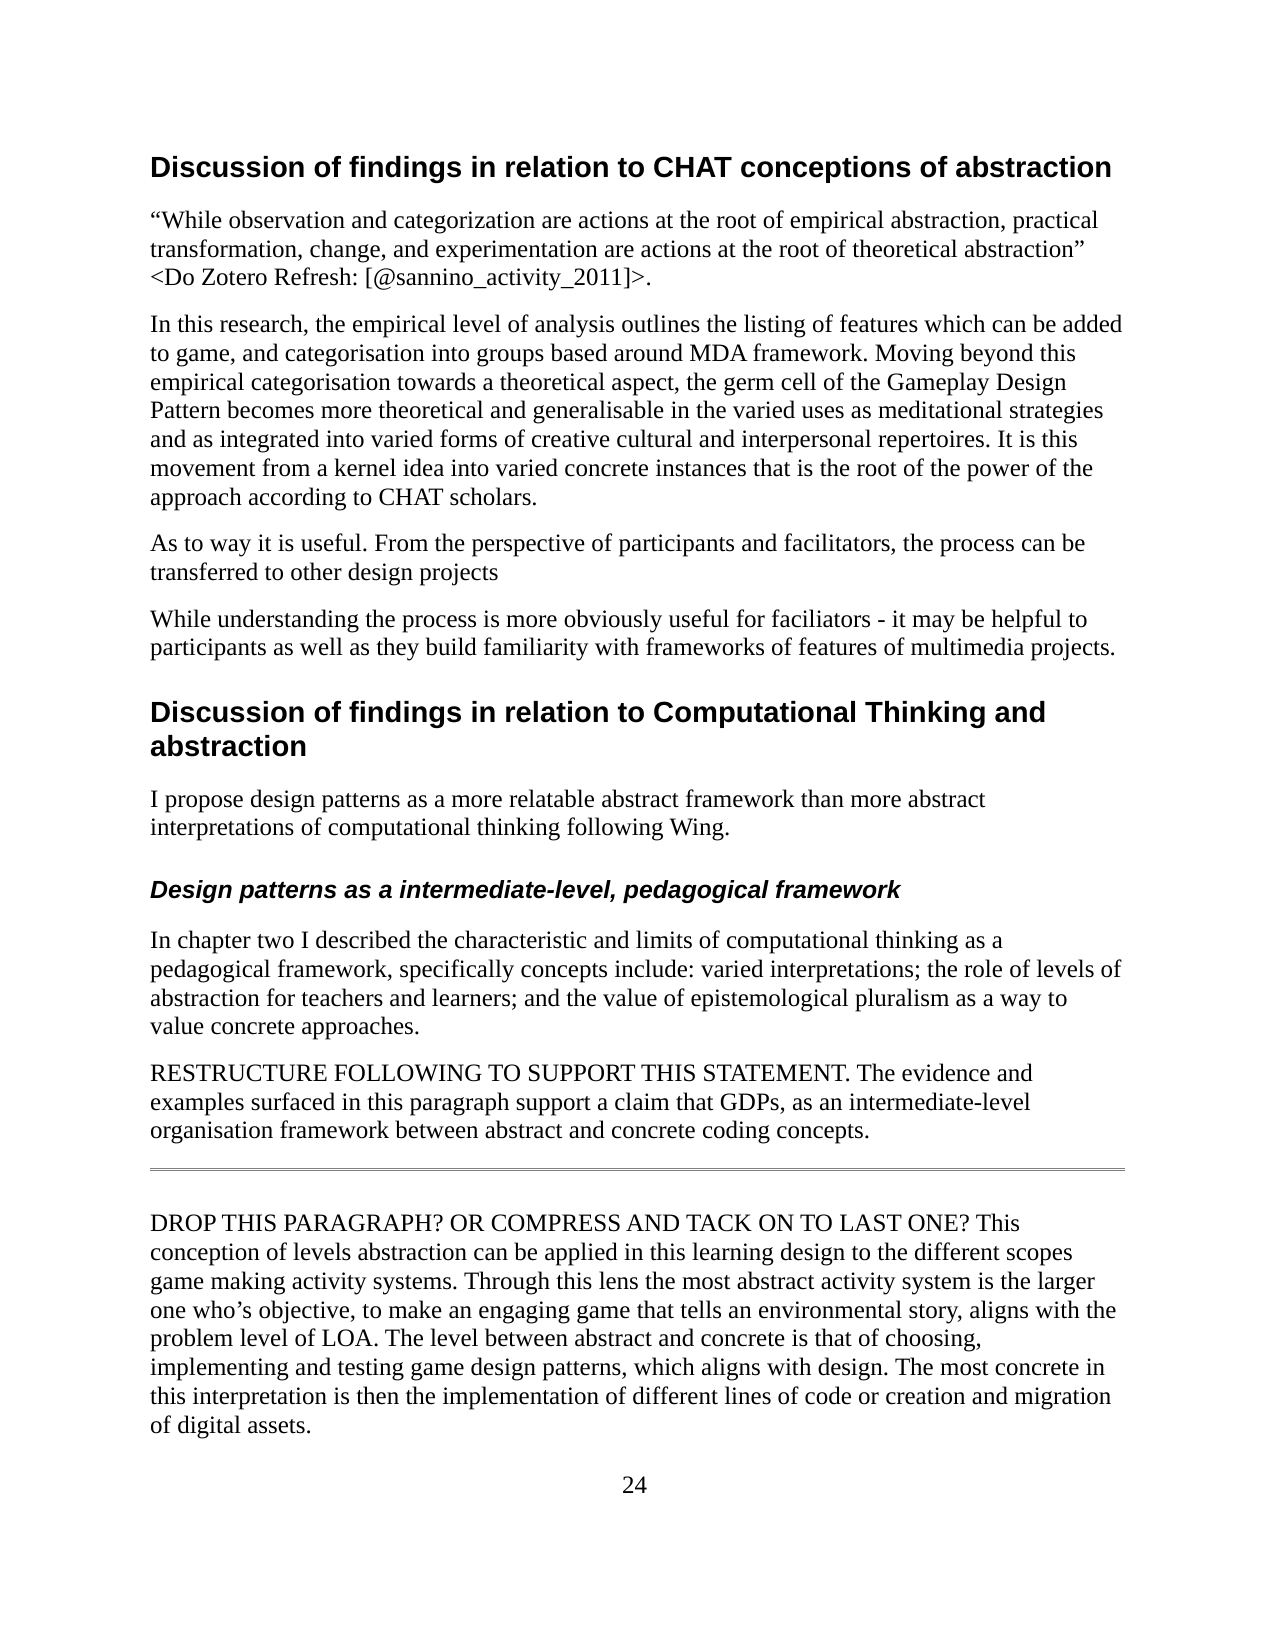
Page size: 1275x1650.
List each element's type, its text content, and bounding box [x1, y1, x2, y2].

text As to way it is useful. From the perspective of participants and facilitators, the process can be transferred to other design projects [150, 528, 1125, 586]
subtitle Discussion of findings in relation to Computational Thinking and abstraction [150, 695, 1125, 762]
text While understanding the process is more obviously useful for faciliators - it may be helpful to participants as well as they build familiarity with frameworks of features of multimedia projects. [150, 604, 1125, 661]
text In chapter two I described the characteristic and limits of computational thinking as a pedagogical framework, specifically concepts include: varied interpretations; the role of levels of abstraction for teachers and learners; and the value of epistemological pluralism as a way to value concrete approaches. [150, 925, 1125, 1040]
subtitle Design patterns as a intermediate-level, pedagogical framework [150, 875, 1125, 904]
text DROP THIS PARAGRAPH? OR COMPRESS AND TACK ON TO LAST ONE? This conception of levels abstraction can be applied in this learning design to the different scopes game making activity systems. Through this lens the most abstract activity system is the larger one who’s objective, to make an engaging game that tells an environmental story, aligns with the problem level of LOA. The level between abstract and concrete is that of choosing, implementing and testing game design patterns, which aligns with design. The most concrete in this interpretation is then the implementation of different lines of code or creation and migration of digital assets. [150, 1208, 1125, 1438]
text I propose design patterns as a more relatable abstract framework than more abstract interpretations of computational thinking following Wing. [150, 784, 1125, 841]
subtitle Discussion of findings in relation to CHAT conceptions of abstraction [150, 150, 1125, 183]
text “While observation and categorization are actions at the root of empirical abstraction, practical transformation, change, and experimentation are actions at the root of theoretical abstraction” <Do Zotero Refresh: [@sannino_activity_2011]>. [150, 205, 1125, 291]
text In this research, the empirical level of analysis outlines the listing of features which can be added to game, and categorisation into groups based around MDA framework. Moving beyond this empirical categorisation towards a theoretical aspect, the germ cell of the Gameplay Design Pattern becomes more theoretical and generalisable in the varied uses as meditational strategies and as integrated into varied forms of creative cultural and interpersonal repertoires. It is this movement from a kernel idea into varied concrete instances that is the root of the power of the approach according to CHAT scholars. [150, 309, 1125, 510]
text RESTRUCTURE FOLLOWING TO SUPPORT THIS STATEMENT. The evidence and examples surfaced in this paragraph support a claim that GDPs, as an intermediate-level organisation framework between abstract and concrete coding concepts. [150, 1058, 1125, 1144]
